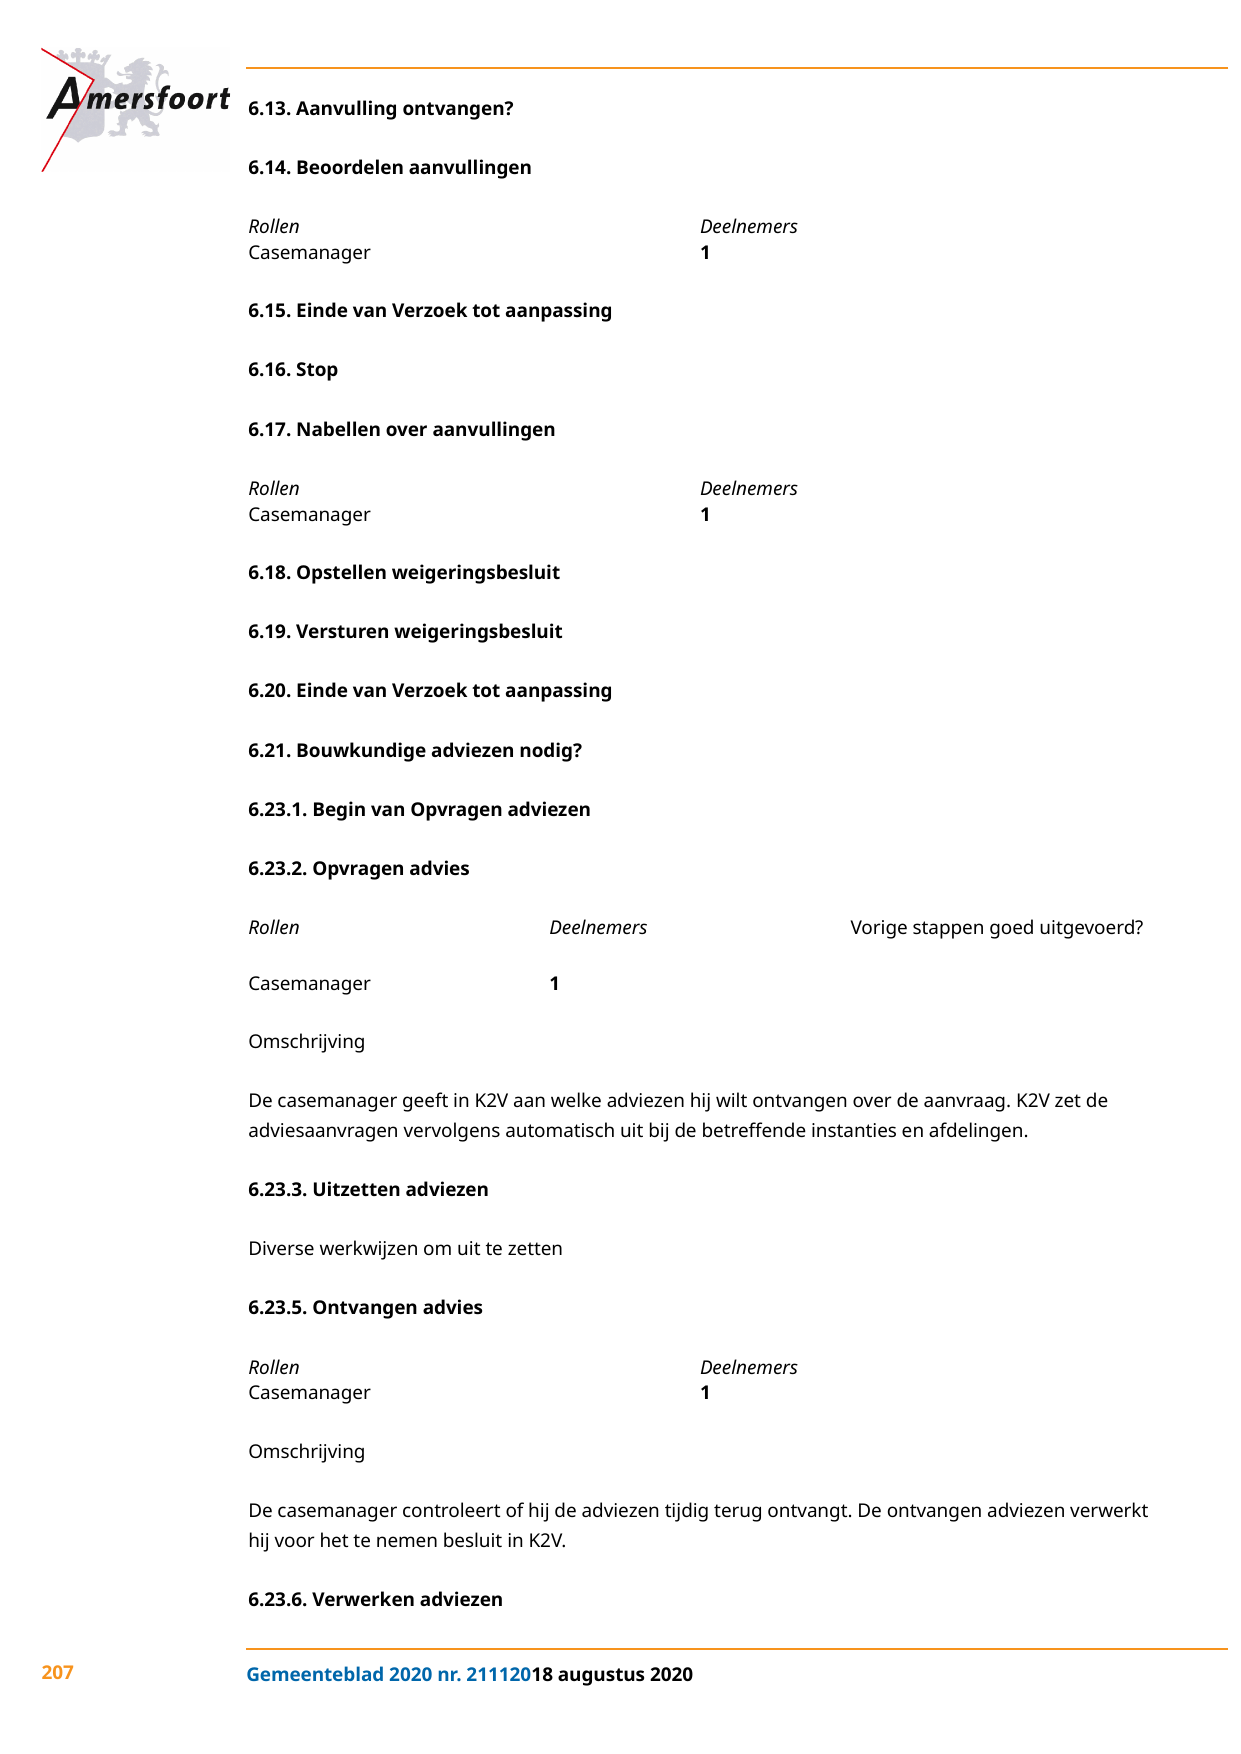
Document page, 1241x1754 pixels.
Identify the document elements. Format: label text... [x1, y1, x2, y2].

text De casemanager controleert of hij de adviezen tijdig terug ontvangt. De ontvangen adviezen verwerkt hij voor het te nemen besluit in K2V. [248, 1497, 1152, 1553]
text 6.20. Einde van Verzoek tot aanpassing [248, 678, 1152, 703]
table_header Deelnemers [549, 915, 850, 970]
text 6.18. Opstellen weigeringsbesluit [248, 559, 1152, 585]
text 6.15. Einde van Verzoek tot aanpassing [248, 297, 1152, 323]
picture [41, 47, 231, 172]
text 6.23.1. Begin van Opvragen adviezen [248, 796, 1152, 822]
table_cell Casemanager [248, 239, 700, 265]
text Omschrijving [248, 1028, 1152, 1054]
table_header Rollen [248, 475, 700, 501]
text Diverse werkwijzen om uit te zetten [248, 1235, 1152, 1261]
text 6.16. Stop [248, 357, 1152, 382]
text 6.13. Aanvulling ontvangen? [248, 95, 1152, 121]
text 6.23.5. Ontvangen advies [248, 1294, 1152, 1320]
text 6.23.3. Uitzetten adviezen [248, 1176, 1152, 1202]
table_header Deelnemers [700, 475, 1152, 501]
table_header Deelnemers [700, 213, 1152, 239]
table_cell [850, 970, 1152, 996]
table_header Rollen [248, 1354, 700, 1379]
text 6.14. Beoordelen aanvullingen [248, 154, 1152, 180]
table_cell 1 [700, 1380, 1152, 1405]
table_cell 1 [700, 239, 1152, 265]
table_cell 1 [549, 970, 850, 996]
table_header Rollen [248, 213, 700, 239]
text 6.23.2. Opvragen advies [248, 855, 1152, 881]
table_cell Casemanager [248, 501, 700, 527]
text 6.17. Nabellen over aanvullingen [248, 416, 1152, 442]
text 6.19. Versturen weigeringsbesluit [248, 618, 1152, 644]
table_cell Casemanager [248, 970, 549, 996]
text De casemanager geeft in K2V aan welke adviezen hij wilt ontvangen over de aanvraag. K2V zet de adviesaanvragen vervolgens automatisch uit bij de betreffende instanties en afdelingen. [248, 1087, 1152, 1143]
table_header Vorige stappen goed uitgevoerd? [850, 915, 1152, 970]
text 6.21. Bouwkundige adviezen nodig? [248, 737, 1152, 763]
table_header Rollen [248, 915, 549, 970]
table_cell Casemanager [248, 1380, 700, 1405]
table_header Deelnemers [700, 1354, 1152, 1379]
text Omschrijving [248, 1438, 1152, 1464]
table_cell 1 [700, 501, 1152, 527]
text 6.23.6. Verwerken adviezen [248, 1586, 1152, 1612]
